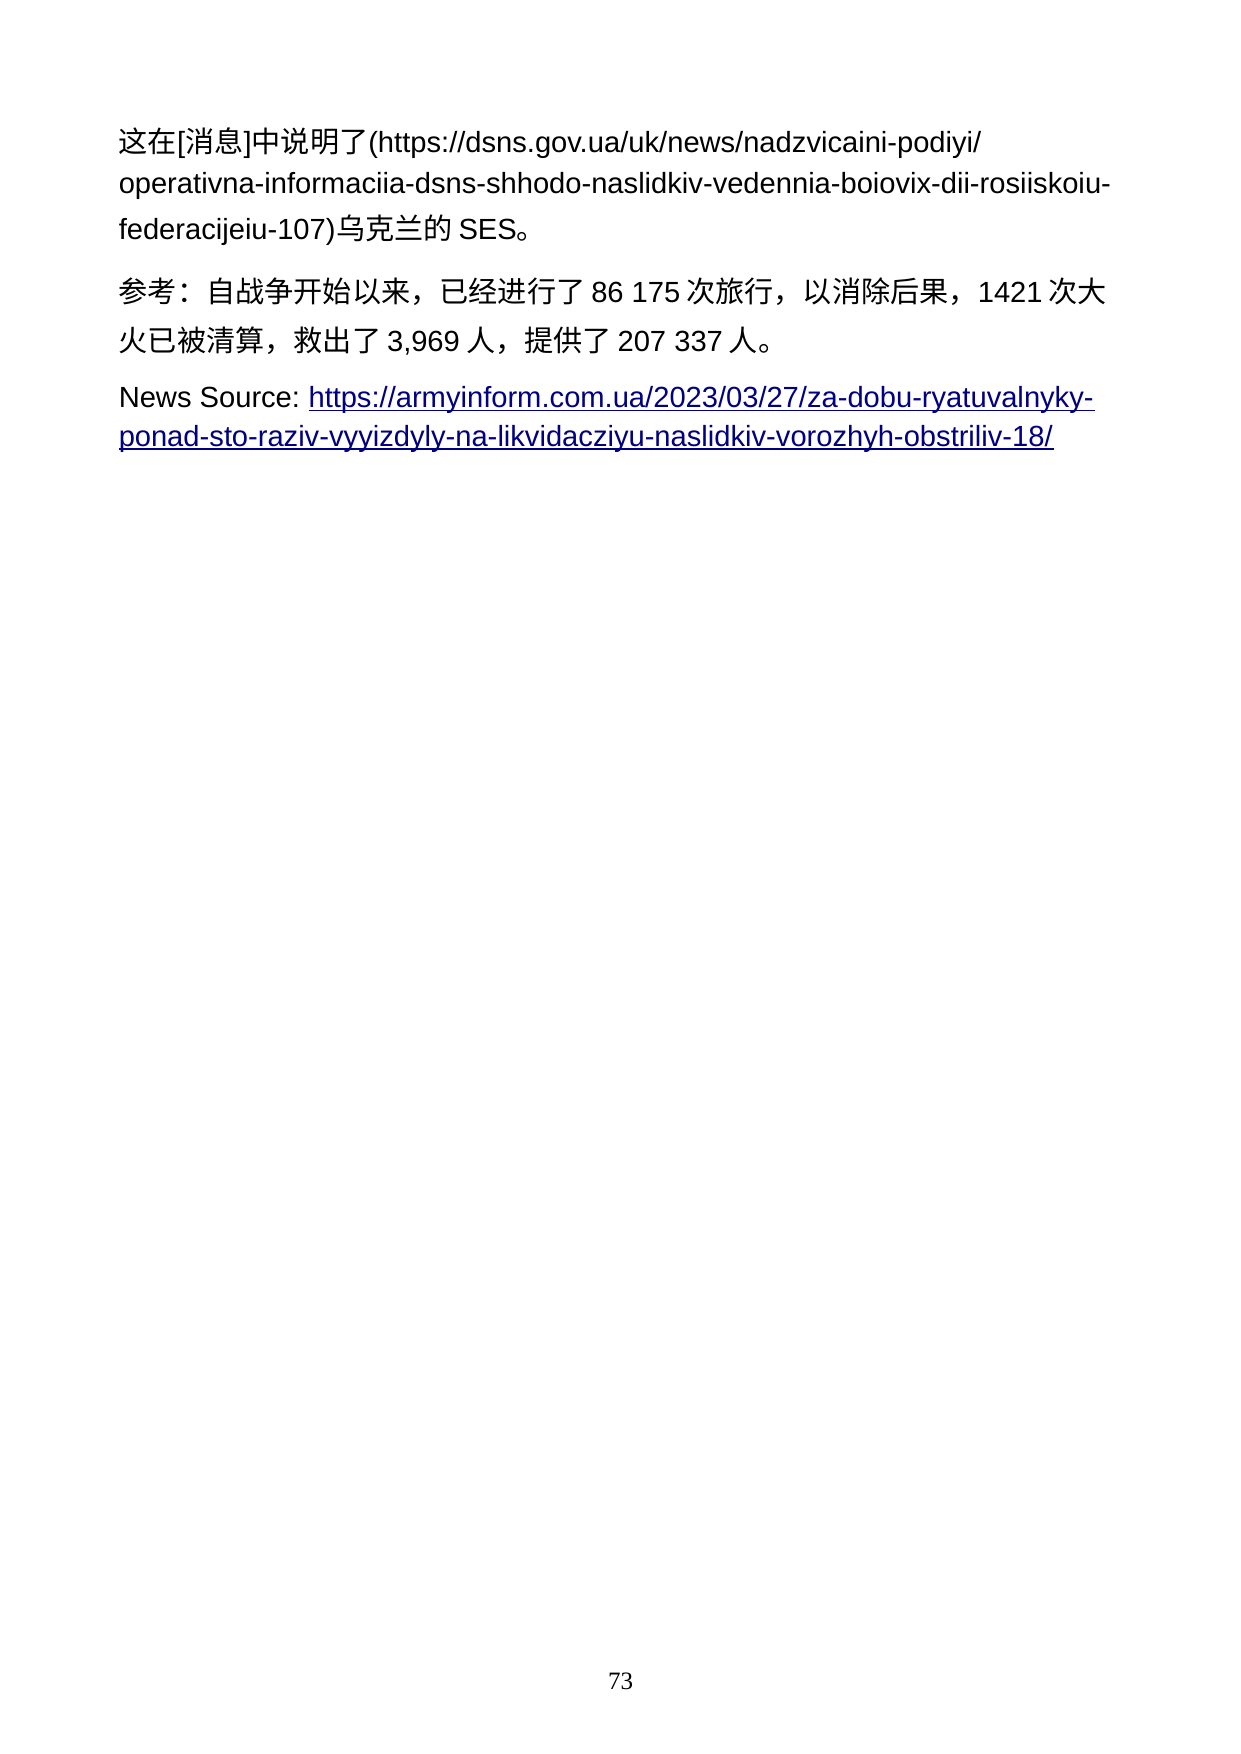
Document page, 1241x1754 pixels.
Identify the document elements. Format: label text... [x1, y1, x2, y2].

text News Source: https://armyinform.com.ua/2023/03/27/za-dobu-ryatuvalnyky-ponad-sto-raziv-vyyizdyly-na-likvidacziyu-naslidkiv-vorozhyh-obstriliv-18/ [118, 380, 1122, 452]
text 这在[消息]中说明了(https://dsns.gov.ua/uk/news/nadzvicaini-podiyi/operativna-informaciia-dsns-shhodo-naslidkiv-vedennia-boiovix-dii-rosiiskoiu-federacijeiu-107)乌克兰的SES。 [118, 118, 1122, 248]
text 参考：自战争开始以来，已经进行了86 175次旅行，以消除后果，1421次大火已被清算，救出了3,969人，提供了207 337人。 [118, 269, 1122, 359]
